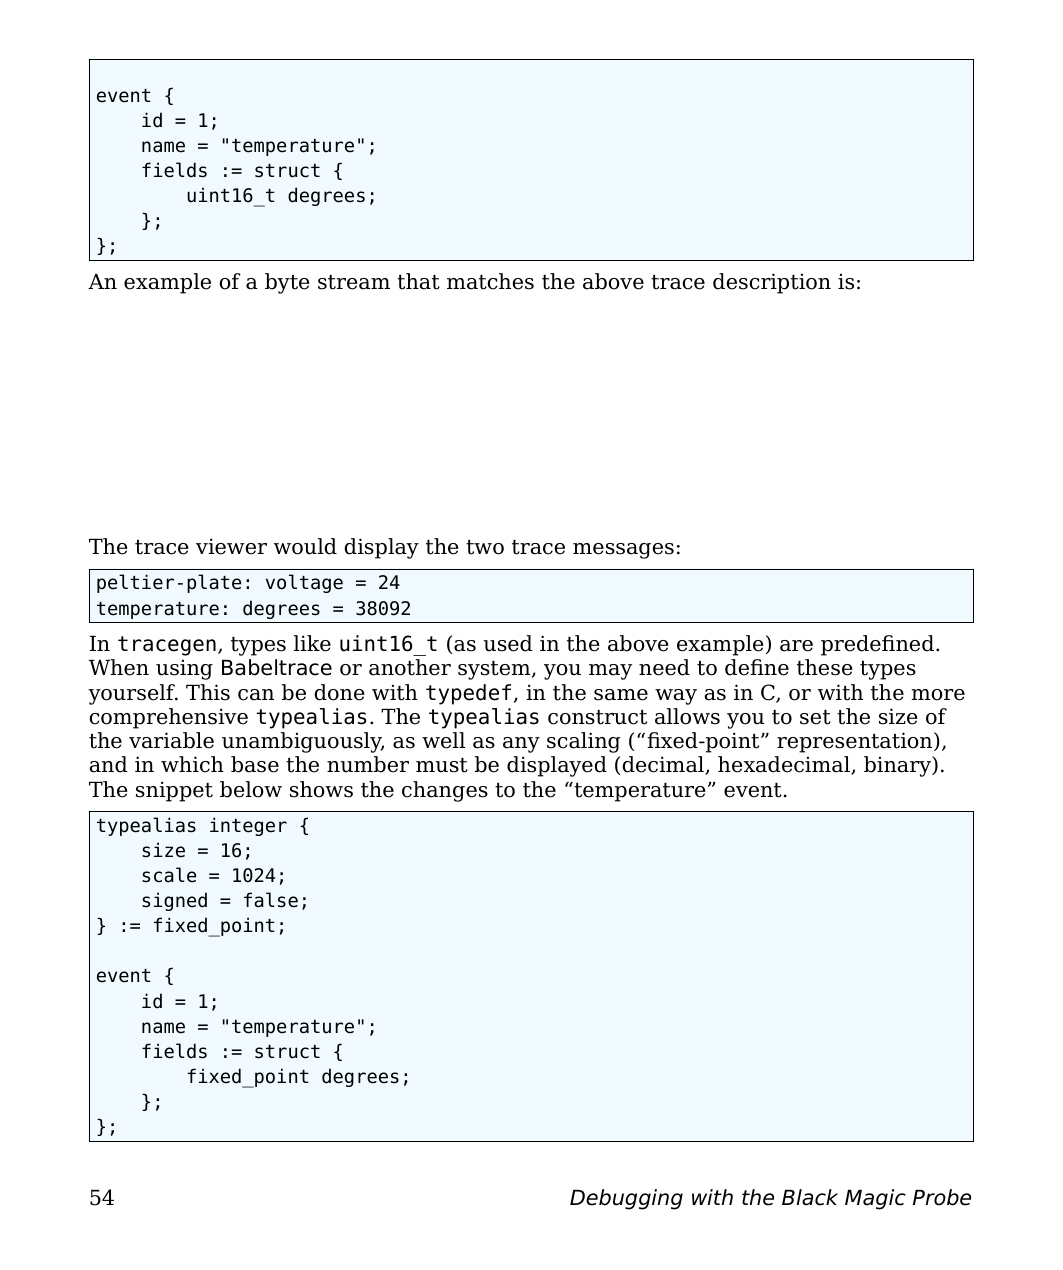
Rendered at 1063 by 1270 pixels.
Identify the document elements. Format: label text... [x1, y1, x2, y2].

text event { [90, 81, 973, 106]
text event { [90, 962, 973, 987]
text temperature: degrees = 38092 [90, 593, 973, 622]
text signed = false; [90, 886, 973, 911]
text name = "temperature"; [90, 131, 973, 156]
text peltier-plate: voltage = 24 [90, 570, 973, 593]
text size = 16; [90, 836, 973, 861]
text typealias integer { [90, 812, 973, 836]
text scale = 1024; [90, 861, 973, 886]
text The trace viewer would display the two trace messages: [88, 535, 974, 559]
text uint16_t degrees; [90, 181, 973, 206]
text }; [90, 1087, 973, 1112]
text id = 1; [90, 106, 973, 131]
text An example of a byte stream that matches the above trace description is: [88, 270, 974, 294]
text id = 1; [90, 987, 973, 1012]
text }; [90, 232, 973, 260]
text fields := struct { [90, 1037, 973, 1062]
text }; [90, 1112, 973, 1141]
text fixed_point degrees; [90, 1062, 973, 1087]
text In tracegen, types like uint16_t (as used in the above example) are predefined. When using Babeltrace or another system, you may need to define these types yourself. This can be done with typedef, in the same way as in C, or with the more comprehensive typealias. The typealias construct allows you to set the size of the variable unambiguously, as well as any scaling (“fixed-point” representation), and in which base the number must be displayed (decimal, hexadecimal, binary). The snippet below shows the changes to the “temperature” event. [88, 632, 974, 802]
text fields := struct { [90, 156, 973, 181]
text } := fixed_point; [90, 911, 973, 936]
text name = "temperature"; [90, 1012, 973, 1037]
text }; [90, 206, 973, 232]
